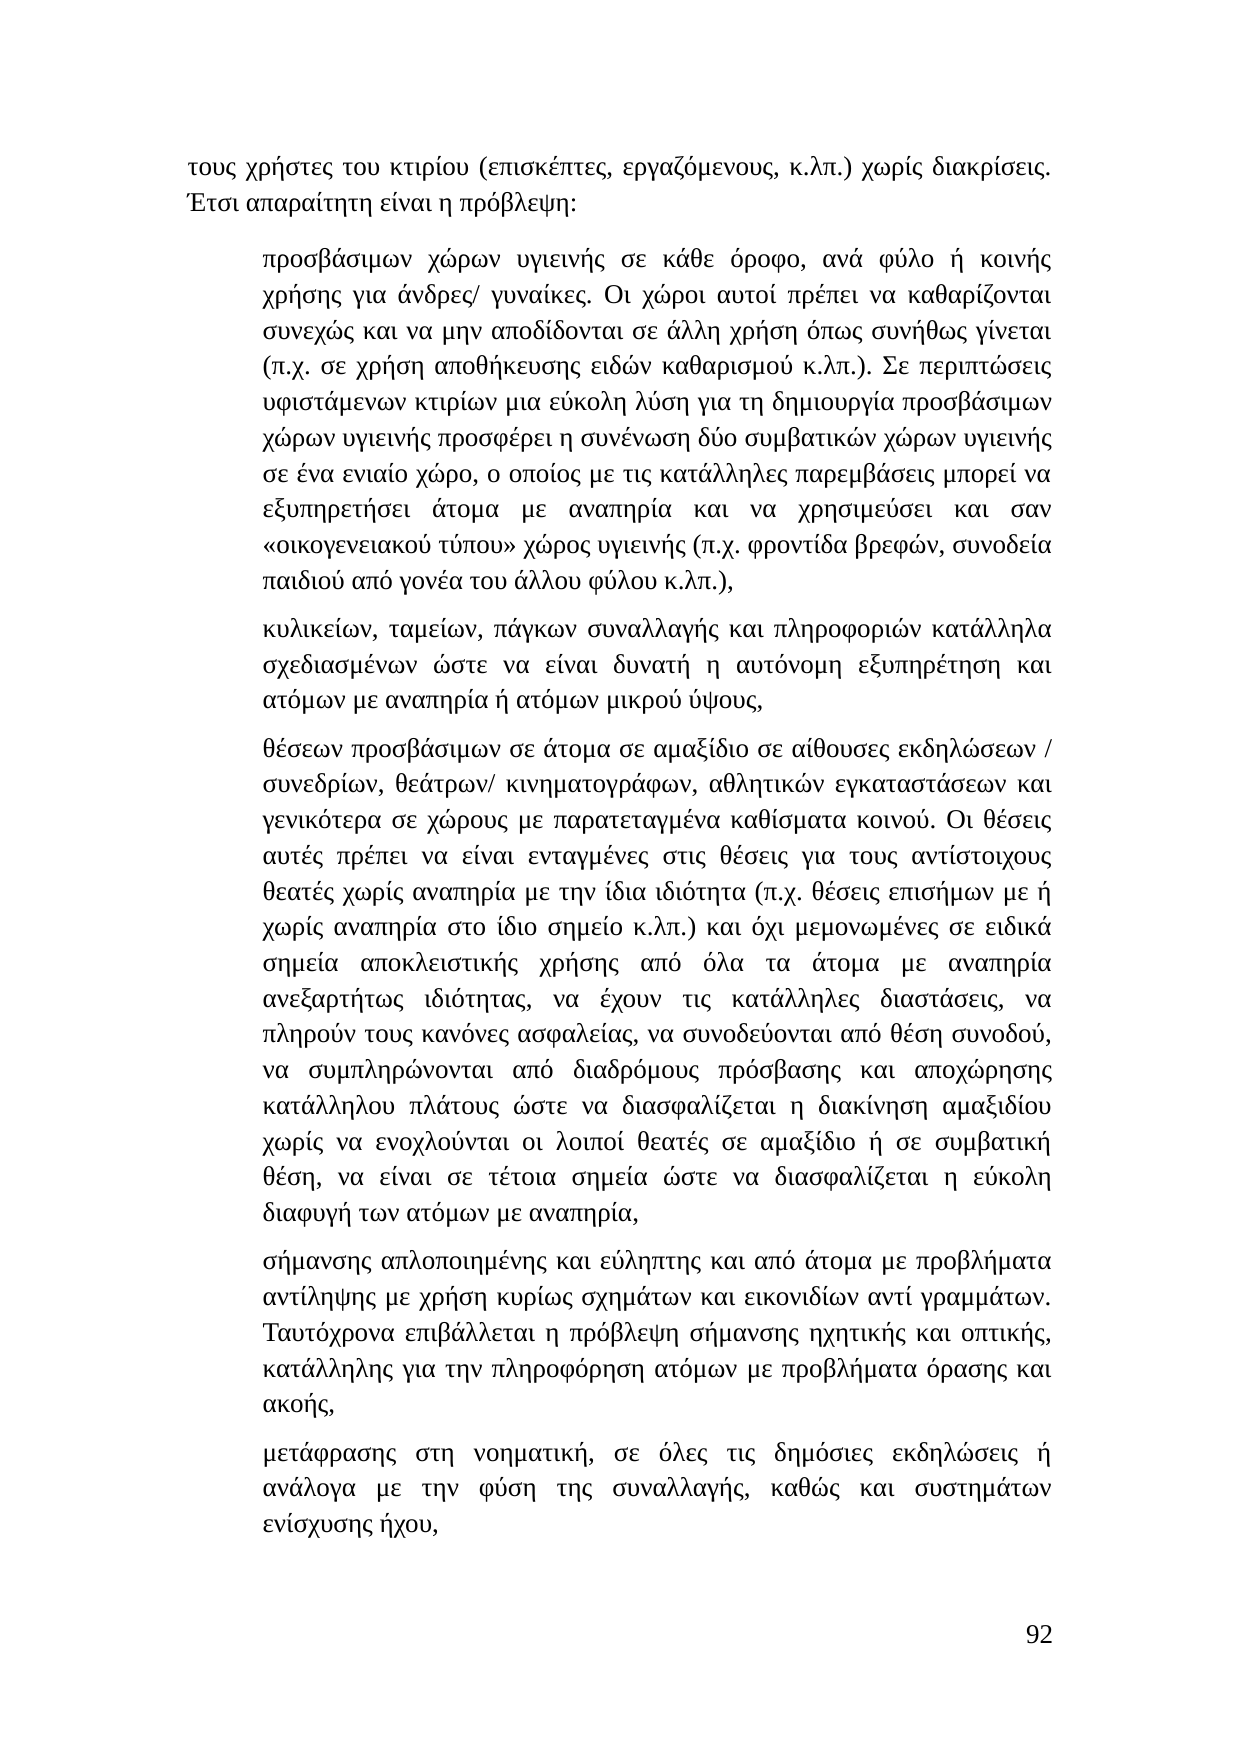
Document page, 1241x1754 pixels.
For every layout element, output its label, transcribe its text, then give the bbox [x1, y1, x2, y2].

text μετάφρασης στη νοηματική, σε όλες τις δημόσιες εκδηλώσεις ή ανάλογα με την φύση της συναλλαγής, καθώς και συστημάτων ενίσχυσης ήχου, [262, 1436, 1053, 1538]
text θέσεων προσβάσιμων σε άτομα σε αμαξίδιο σε αίθουσες εκδηλώσεων / συνεδρίων, θεάτρων/ κινηματογράφων, αθλητικών εγκαταστάσεων και γενικότερα σε χώρους με παρατεταγμένα καθίσματα κοινού. Οι θέσεις αυτές πρέπει να είναι ενταγμένες στις θέσεις για τους αντίστοιχους θεατές χωρίς αναπηρία με την ίδια ιδιότητα (π.χ. θέσεις επισήμων με ή χωρίς αναπηρία στο ίδιο σημείο κ.λπ.) και όχι μεμονωμένες σε ειδικά σημεία αποκλειστικής χρήσης από όλα τα άτομα με αναπηρία ανεξαρτήτως ιδιότητας, να έχουν τις κατάλληλες διαστάσεις, να πληρούν τους κανόνες ασφαλείας, να συνοδεύονται από θέση συνοδού, να συμπληρώνονται από διαδρόμους πρόσβασης και αποχώρησης κατάλληλου πλάτους ώστε να διασφαλίζεται η διακίνηση αμαξιδίου χωρίς να ενοχλούνται οι λοιποί θεατές σε αμαξίδιο ή σε συμβατική θέση, να είναι σε τέτοια σημεία ώστε να διασφαλίζεται η εύκολη διαφυγή των ατόμων με αναπηρία, [262, 732, 1053, 1227]
text τους χρήστες του κτιρίου (επισκέπτες, εργαζόμενους, κ.λπ.) χωρίς διακρίσεις. Έτσι απαραίτητη είναι η πρόβλεψη: [187, 150, 1053, 217]
text προσβάσιμων χώρων υγιεινής σε κάθε όροφο, ανά φύλο ή κοινής χρήσης για άνδρες/ γυναίκες. Οι χώροι αυτοί πρέπει να καθαρίζονται συνεχώς και να μην αποδίδονται σε άλλη χρήση όπως συνήθως γίνεται (π.χ. σε χρήση αποθήκευσης ειδών καθαρισμού κ.λπ.). Σε περιπτώσεις υφιστάμενων κτιρίων μια εύκολη λύση για τη δημιουργία προσβάσιμων χώρων υγιεινής προσφέρει η συνένωση δύο συμβατικών χώρων υγιεινής σε ένα ενιαίο χώρο, ο οποίος με τις κατάλληλες παρεμβάσεις μπορεί να εξυπηρετήσει άτομα με αναπηρία και να χρησιμεύσει και σαν «οικογενειακού τύπου» χώρος υγιεινής (π.χ. φροντίδα βρεφών, συνοδεία παιδιού από γονέα του άλλου φύλου κ.λπ.), [262, 242, 1053, 595]
text σήμανσης απλοποιημένης και εύληπτης και από άτομα με προβλήματα αντίληψης με χρήση κυρίως σχημάτων και εικονιδίων αντί γραμμάτων. Ταυτόχρονα επιβάλλεται η πρόβλεψη σήμανσης ηχητικής και οπτικής, κατάλληλης για την πληροφόρηση ατόμων με προβλήματα όρασης και ακοής, [262, 1244, 1053, 1418]
text κυλικείων, ταμείων, πάγκων συναλλαγής και πληροφοριών κατάλληλα σχεδιασμένων ώστε να είναι δυνατή η αυτόνομη εξυπηρέτηση και ατόμων με αναπηρία ή ατόμων μικρού ύψους, [262, 612, 1053, 715]
